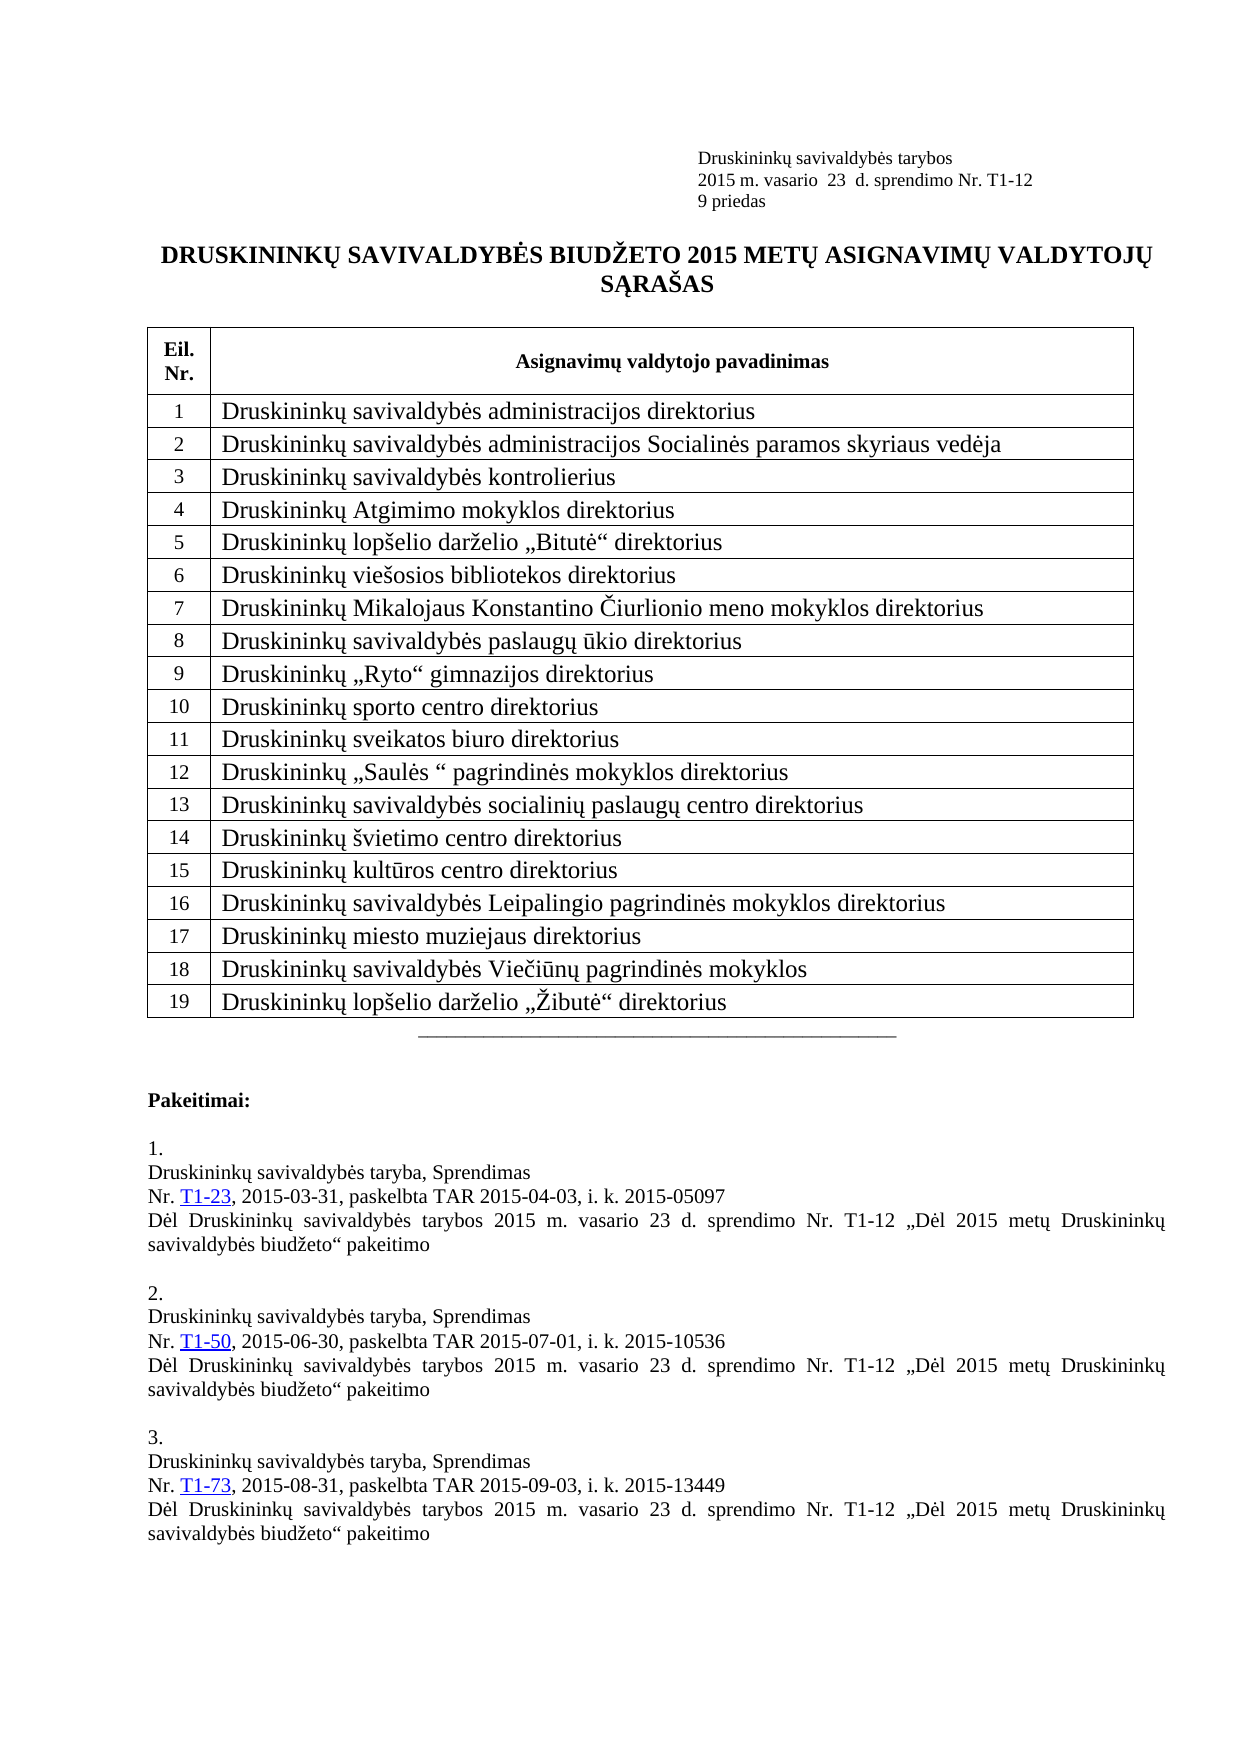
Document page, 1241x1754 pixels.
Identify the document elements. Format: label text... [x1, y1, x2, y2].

text Nr. T1-50, 2015-06-30, paskelbta TAR 2015-07-01, i. k. 2015-10536 [148, 1328, 1167, 1353]
table_header Asignavimų valdytojo pavadinimas [211, 328, 1133, 394]
text 2. [148, 1280, 1167, 1304]
table_cell Druskininkų savivaldybės administracijos Socialinės paramos skyriaus vedėja [211, 428, 1133, 459]
table_cell Druskininkų savivaldybės socialinių paslaugų centro direktorius [211, 789, 1133, 820]
text Druskininkų savivaldybės taryba, Sprendimas [148, 1160, 1167, 1184]
table_cell Druskininkų kultūros centro direktorius [211, 854, 1133, 886]
table_cell Druskininkų Atgimimo mokyklos direktorius [211, 493, 1133, 525]
table_cell 19 [148, 985, 210, 1017]
text Pakeitimai: [148, 1088, 1167, 1112]
text 9 priedas [148, 190, 1167, 212]
table_cell 16 [148, 887, 210, 919]
table_cell Druskininkų savivaldybės administracijos direktorius [211, 395, 1133, 427]
text Druskininkų savivaldybės tarybos [148, 147, 1161, 168]
table_cell 11 [148, 723, 210, 755]
table_cell Druskininkų Mikalojaus Konstantino Čiurlionio meno mokyklos direktorius [211, 592, 1133, 623]
table_cell 17 [148, 920, 210, 952]
text Dėl Druskininkų savivaldybės tarybos 2015 m. vasario 23 d. sprendimo Nr. T1-12 „Dėl 2015 metų Druskininkų savivaldybės biudžeto“ pakeitimo [148, 1353, 1167, 1401]
table_cell Druskininkų viešosios bibliotekos direktorius [211, 559, 1133, 591]
table_cell Druskininkų sveikatos biuro direktorius [211, 723, 1133, 755]
table_cell 13 [148, 789, 210, 820]
table_cell 12 [148, 756, 210, 787]
text Dėl Druskininkų savivaldybės tarybos 2015 m. vasario 23 d. sprendimo Nr. T1-12 „Dėl 2015 metų Druskininkų savivaldybės biudžeto“ pakeitimo [148, 1497, 1167, 1545]
text Druskininkų savivaldybės taryba, Sprendimas [148, 1449, 1167, 1473]
table_cell Druskininkų „Ryto“ gimnazijos direktorius [211, 657, 1133, 689]
table_cell 3 [148, 460, 210, 492]
text Druskininkų savivaldybės taryba, Sprendimas [148, 1304, 1167, 1328]
table_cell Druskininkų savivaldybės Viečiūnų pagrindinės mokyklos [211, 953, 1133, 984]
text Nr. T1-23, 2015-03-31, paskelbta TAR 2015-04-03, i. k. 2015-05097 [148, 1184, 1167, 1208]
table_cell Druskininkų sporto centro direktorius [211, 690, 1133, 722]
text Nr. T1-73, 2015-08-31, paskelbta TAR 2015-09-03, i. k. 2015-13449 [148, 1473, 1167, 1497]
table_cell 18 [148, 953, 210, 984]
table_cell 6 [148, 559, 210, 591]
table_cell 8 [148, 625, 210, 656]
table_cell Druskininkų miesto muziejaus direktorius [211, 920, 1133, 952]
table_cell 15 [148, 854, 210, 886]
text 1. [148, 1136, 1167, 1160]
table_header Eil. Nr. [148, 328, 210, 394]
table_cell Druskininkų savivaldybės paslaugų ūkio direktorius [211, 625, 1133, 656]
text DRUSKININKŲ SAVIVALDYBĖS BIUDŽETO 2015 METŲ ASIGNAVIMŲ VALDYTOJŲ SĄRAŠAS [148, 240, 1167, 298]
table_cell Druskininkų lopšelio darželio „Bitutė“ direktorius [211, 526, 1133, 558]
table_cell 4 [148, 493, 210, 525]
table_cell Druskininkų švietimo centro direktorius [211, 821, 1133, 853]
text ___________________________________________________ [148, 1018, 1167, 1040]
text 2015 m. vasario 23 d. sprendimo Nr. T1-12 [148, 168, 1167, 190]
table_cell 5 [148, 526, 210, 558]
table_cell 14 [148, 821, 210, 853]
table_cell Druskininkų „Saulės “ pagrindinės mokyklos direktorius [211, 756, 1133, 787]
table_cell 1 [148, 395, 210, 427]
table_cell Druskininkų savivaldybės kontrolierius [211, 460, 1133, 492]
table_cell 10 [148, 690, 210, 722]
table_cell 9 [148, 657, 210, 689]
table_cell Druskininkų savivaldybės Leipalingio pagrindinės mokyklos direktorius [211, 887, 1133, 919]
text Dėl Druskininkų savivaldybės tarybos 2015 m. vasario 23 d. sprendimo Nr. T1-12 „Dėl 2015 metų Druskininkų savivaldybės biudžeto“ pakeitimo [148, 1208, 1167, 1256]
table_cell 2 [148, 428, 210, 459]
text 3. [148, 1425, 1167, 1449]
table_cell Druskininkų lopšelio darželio „Žibutė“ direktorius [211, 985, 1133, 1017]
table_cell 7 [148, 592, 210, 623]
